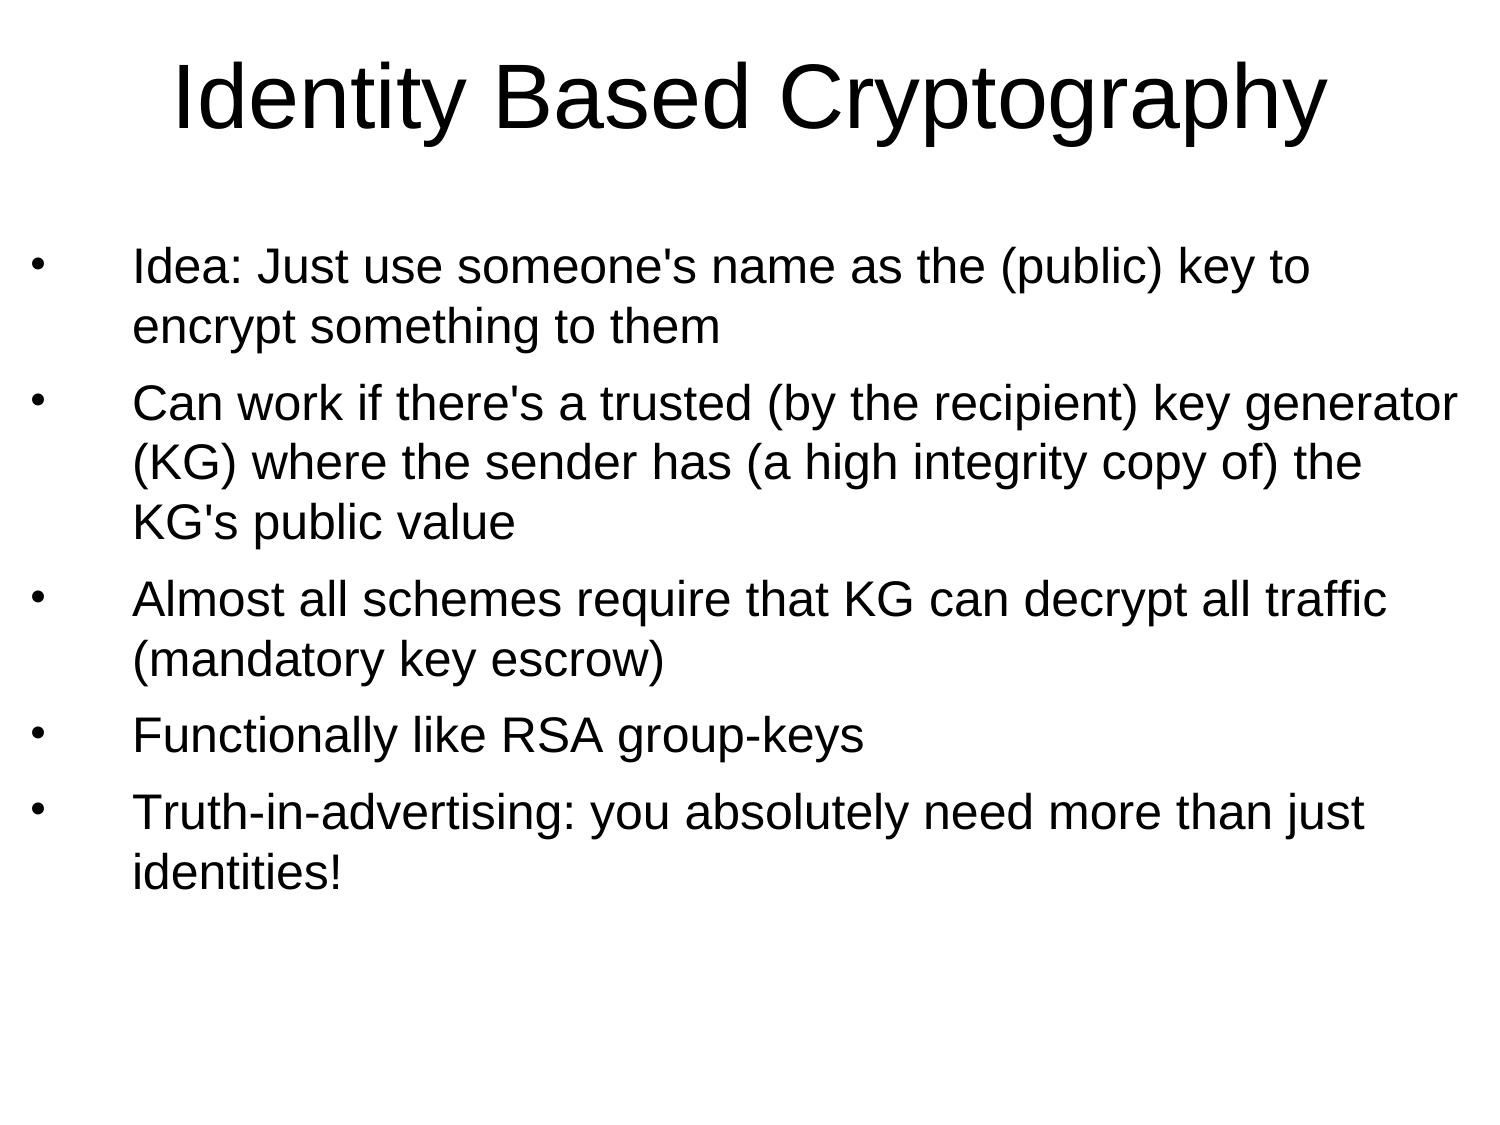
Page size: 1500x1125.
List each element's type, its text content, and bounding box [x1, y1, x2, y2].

title Identity Based Cryptography [114, 5, 1388, 178]
list Idea: Just use someone's name as the (public) key to encrypt something to them Can work if there's a trusted (by the recipient) key generator (KG) where the sender has (a high integrity copy of) the KG's public value Almost all schemes require that KG can decrypt all traffic (mandatory key escrow) Functionally like RSA group-keys Truth-in-advertising: you absolutely need more than just identities! [29, 233, 1481, 1093]
